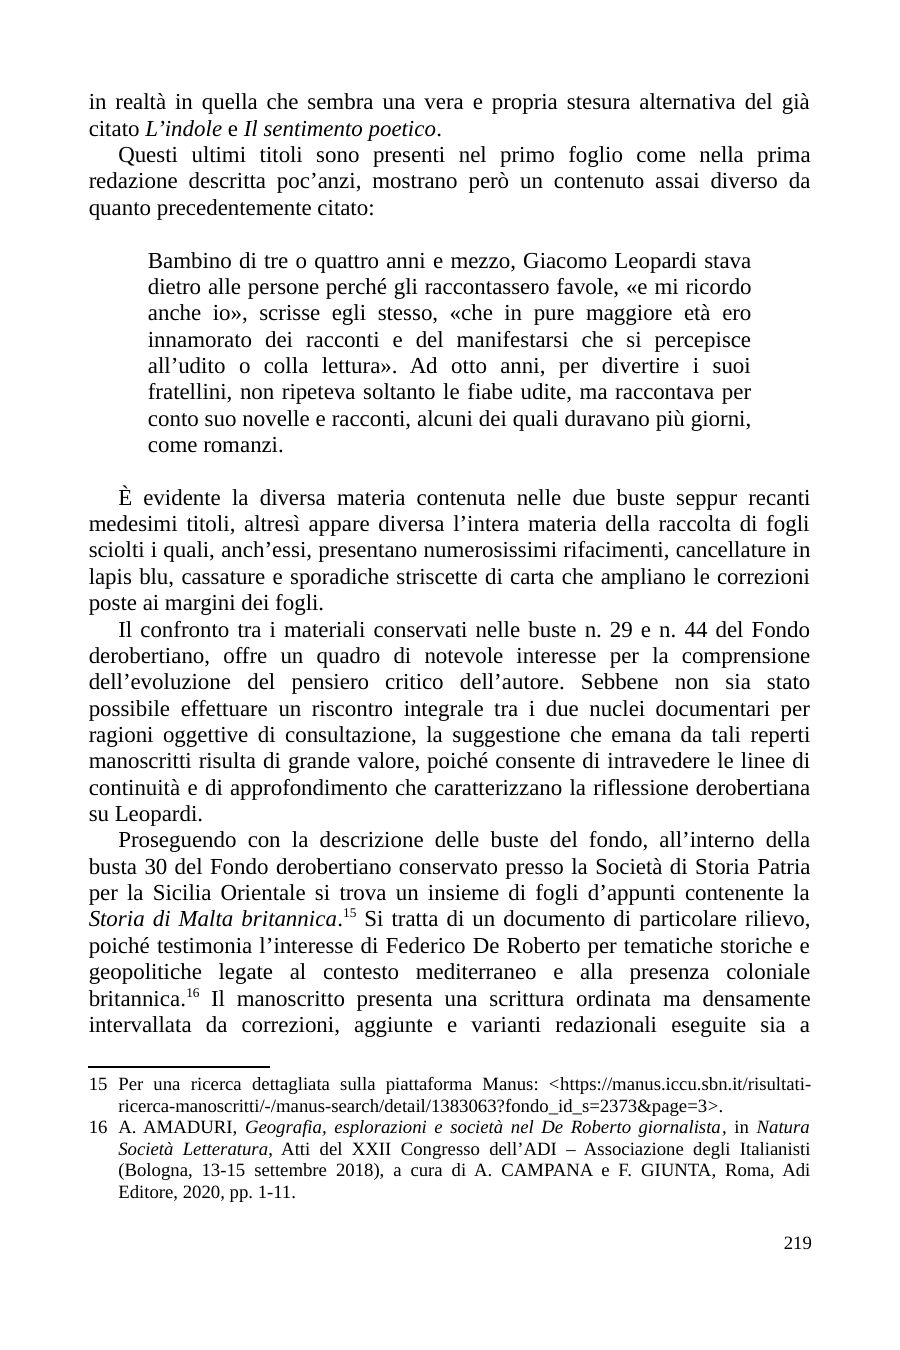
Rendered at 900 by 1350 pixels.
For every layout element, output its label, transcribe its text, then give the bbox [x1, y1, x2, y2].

text Il confronto tra i materiali conservati nelle buste n. 29 e n. 44 del Fondo derobertiano, offre un quadro di notevole interesse per la comprensione dell’evoluzione del pensiero critico dell’autore. Sebbene non sia stato possibile effettuare un riscontro integrale tra i due nuclei documentari per ragioni oggettive di consultazione, la suggestione che emana da tali reperti manoscritti risulta di grande valore, poiché consente di intravedere le linee di continuità e di approfondimento che caratterizzano la riflessione derobertiana su Leopardi. [88, 616, 811, 826]
text A. AMADURI, Geografia, esplorazioni e società nel De Roberto giornalista, in Natura Società Letteratura, Atti del XXII Congresso dell’ADI – Associazione degli Italianisti (Bologna, 13-15 settembre 2018), a cura di A. CAMPANA e F. GIUNTA, Roma, Adi Editore, 2020, pp. 1-11. [88, 1116, 811, 1202]
text Bambino di tre o quattro anni e mezzo, Giacomo Leopardi stava dietro alle persone perché gli raccontassero favole, «e mi ricordo anche io», scrisse egli stesso, «che in pure maggiore età ero innamorato dei racconti e del manifestarsi che si percepisce all’udito o colla lettura». Ad otto anni, per divertire i suoi fratellini, non ripeteva soltanto le fiabe udite, ma raccontava per conto suo novelle e racconti, alcuni dei quali duravano più giorni, come romanzi. [148, 247, 752, 457]
text Questi ultimi titoli sono presenti nel primo foglio come nella prima redazione descritta poc’anzi, mostrano però un contenuto assai diverso da quanto precedentemente citato: [88, 141, 811, 220]
text Per una ricerca dettagliata sulla piattaforma Manus: <https://manus.iccu.sbn.it/risultati-ricerca-manoscritti/-/manus-search/detail/1383063?fondo_id_s=2373&page=3>. [88, 1073, 811, 1116]
text in realtà in quella che sembra una vera e propria stesura alternativa del già citato L’indole e Il sentimento poetico. [88, 88, 811, 141]
text È evidente la diversa materia contenuta nelle due buste seppur recanti medesimi titoli, altresì appare diversa l’intera materia della raccolta di fogli sciolti i quali, anch’essi, presentano numerosissimi rifacimenti, cancellature in lapis blu, cassature e sporadiche striscette di carta che ampliano le correzioni poste ai margini dei fogli. [88, 484, 811, 616]
text Proseguendo con la descrizione delle buste del fondo, all’interno della busta 30 del Fondo derobertiano conservato presso la Società di Storia Patria per la Sicilia Orientale si trova un insieme di fogli d’appunti contenente la Storia di Malta britannica. Si tratta di un documento di particolare rilievo, poiché testimonia l’interesse di Federico De Roberto per tematiche storiche e geopolitiche legate al contesto mediterraneo e alla presenza coloniale britannica. Il manoscritto presenta una scrittura ordinata ma densamente intervallata da correzioni, aggiunte e varianti redazionali eseguite sia a [88, 826, 811, 1037]
